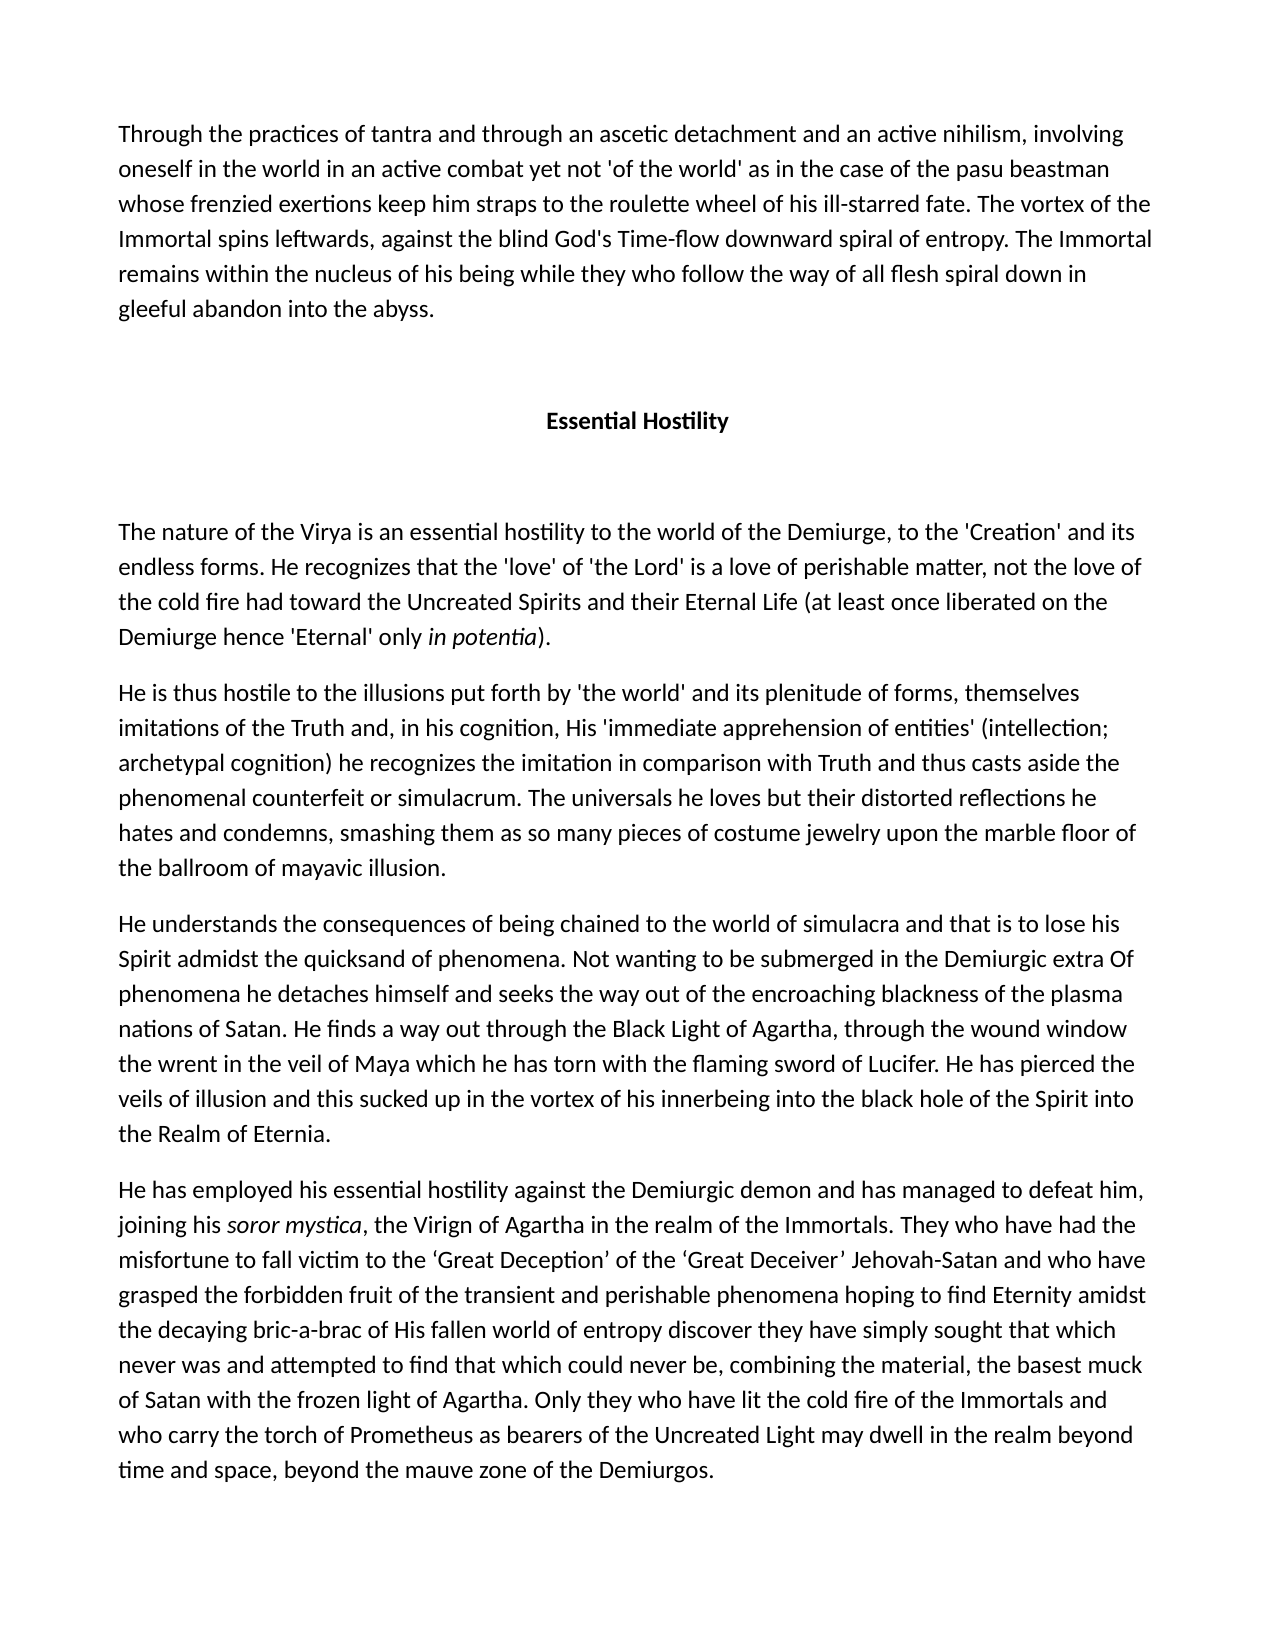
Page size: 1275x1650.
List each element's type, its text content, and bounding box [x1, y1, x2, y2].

text Essential Hostility [118, 405, 1157, 435]
text Through the practices of tantra and through an ascetic detachment and an active nihilism, involving oneself in the world in an active combat yet not 'of the world' as in the case of the pasu beastman whose frenzied exertions keep him straps to the roulette wheel of his ill-starred fate. The vortex of the Immortal spins leftwards, against the blind God's Time-flow downward spiral of entropy. The Immortal remains within the nucleus of his being while they who follow the way of all flesh spiral down in gleeful abandon into the abyss. [118, 118, 1157, 324]
text He understands the consequences of being chained to the world of simulacra and that is to lose his Spirit admidst the quicksand of phenomena. Not wanting to be submerged in the Demiurgic extra Of phenomena he detaches himself and seeks the way out of the encroaching blackness of the plasma nations of Satan. He finds a way out through the Black Light of Agartha, through the wound window the wrent in the veil of Maya which he has torn with the flaming sword of Lucifer. He has pierced the veils of illusion and this sucked up in the vortex of his innerbeing into the black hole of the Spirit into the Realm of Eternia. [118, 908, 1157, 1149]
text The nature of the Virya is an essential hostility to the world of the Demiurge, to the 'Creation' and its endless forms. He recognizes that the 'love' of 'the Lord' is a love of perishable matter, not the love of the cold fire had toward the Uncreated Spirits and their Eternal Life (at least once liberated on the Demiurge hence 'Eternal' only in potentia). [118, 516, 1157, 652]
text He is thus hostile to the illusions put forth by 'the world' and its plenitude of forms, themselves imitations of the Truth and, in his cognition, His 'immediate apprehension of entities' (intellection; archetypal cognition) he recognizes the imitation in comparison with Truth and thus casts aside the phenomenal counterfeit or simulacrum. The universals he loves but their distorted reflections he hates and condemns, smashing them as so many pieces of costume jewelry upon the marble floor of the ballroom of mayavic illusion. [118, 677, 1157, 883]
text He has employed his essential hostility against the Demiurgic demon and has managed to defeat him, joining his soror mystica, the Virign of Agartha in the realm of the Immortals. They who have had the misfortune to fall victim to the ‘Great Deception’ of the ‘Great Deceiver’ Jehovah-Satan and who have grasped the forbidden fruit of the transient and perishable phenomena hoping to find Eternity amidst the decaying bric-a-brac of His fallen world of entropy discover they have simply sought that which never was and attempted to find that which could never be, combining the material, the basest muck of Satan with the frozen light of Agartha. Only they who have lit the cold fire of the Immortals and who carry the torch of Prometheus as bearers of the Uncreated Light may dwell in the realm beyond time and space, beyond the mauve zone of the Demiurgos. [118, 1174, 1157, 1484]
